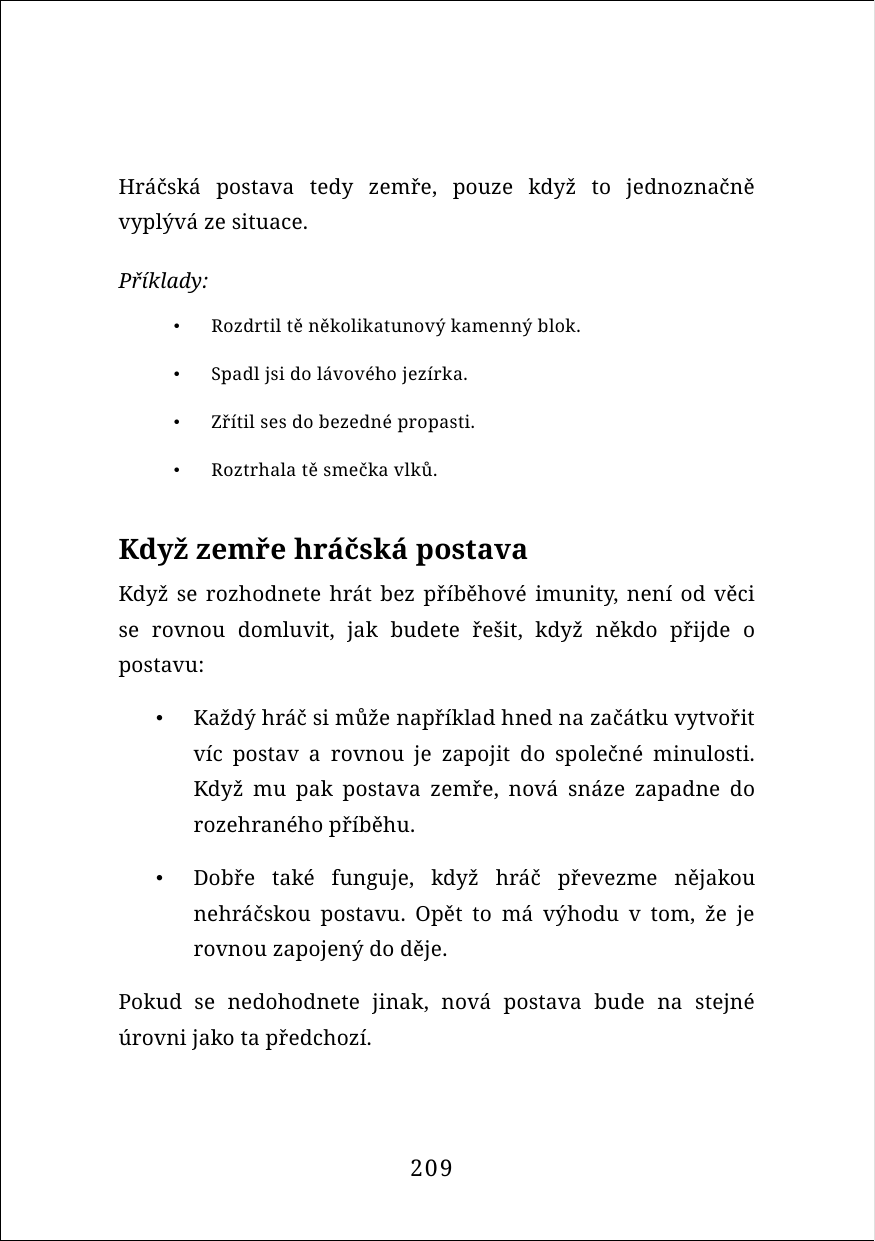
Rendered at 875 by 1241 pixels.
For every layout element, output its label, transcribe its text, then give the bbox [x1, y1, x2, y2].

list Rozdrtil tě několikatunový kamenný blok. [173, 314, 756, 338]
text Pokud se nedohodnete jinak, nová postava bude na stejné úrovni jako ta předchozí. [118, 987, 756, 1051]
list Spadl jsi do lávového jezírka. [173, 362, 756, 386]
subtitle Když zemře hráčská postava [118, 529, 756, 567]
list Každý hráč si může například hned na začátku vytvořit víc postav a rovnou je zapojit do společné minulosti. Když mu pak postava zemře, nová snáze zapadne do rozehraného příběhu. [156, 703, 756, 838]
text Když se rozhodnete hrát bez příběhové imunity, není od věci se rovnou domluvit, jak budete řešit, když někdo přijde o postavu: [118, 579, 756, 679]
list Dobře také funguje, když hráč převezme nějakou nehráčskou postavu. Opět to má výhodu v tom, že je rovnou zapojený do děje. [156, 863, 756, 963]
text Příklady: [118, 266, 756, 295]
list Zřítil ses do bezedné propasti. [173, 409, 756, 434]
text Hráčská postava tedy zemře, pouze když to jednoznačně vyplývá ze situace. [118, 172, 756, 236]
list Roztrhala tě smečka vlků. [173, 457, 756, 482]
